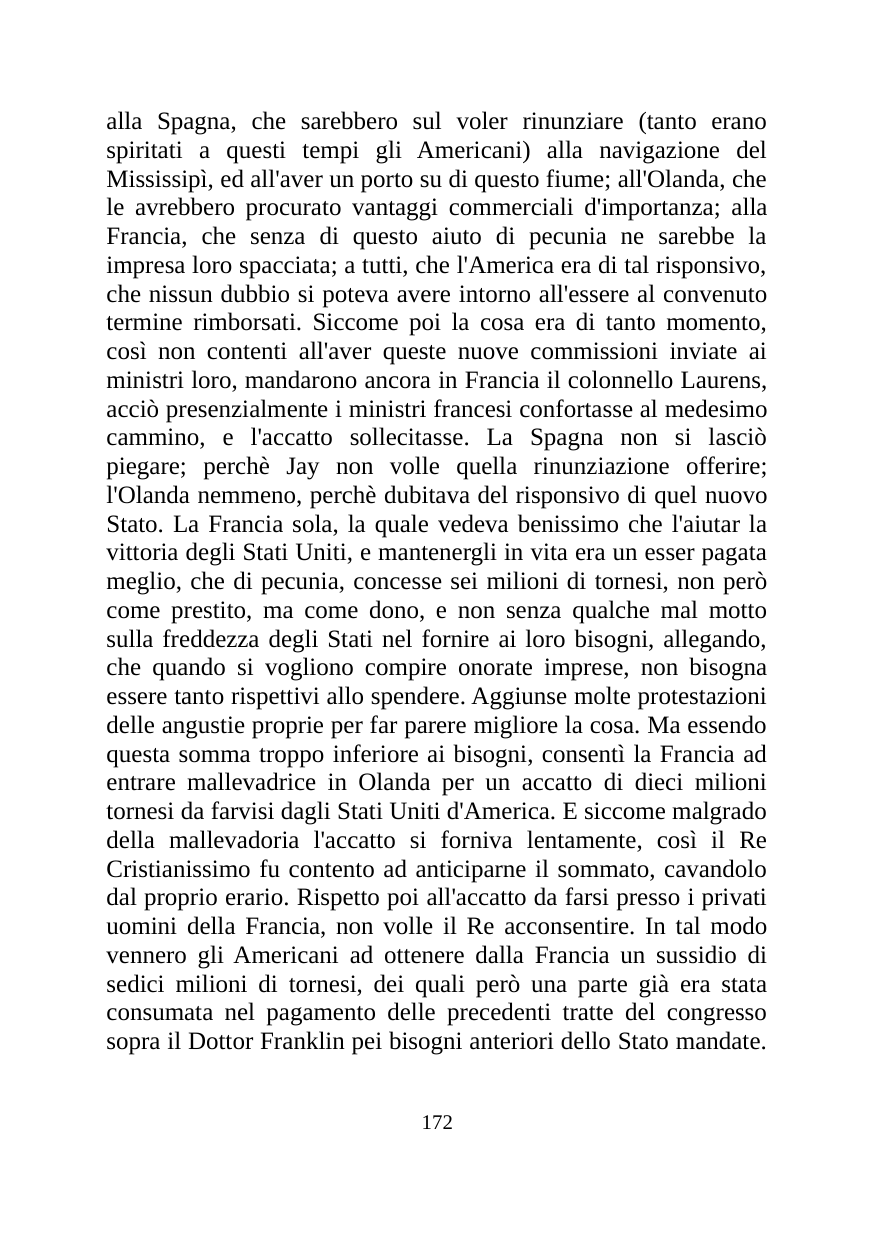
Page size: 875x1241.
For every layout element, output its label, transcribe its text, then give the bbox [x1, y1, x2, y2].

text alla Spagna, che sarebbero sul voler rinunziare (tanto erano spiritati a questi tempi gli Americani) alla navigazione del Mississipì, ed all'aver un porto su di questo fiume; all'Olanda, che le avrebbero procurato vantaggi commerciali d'importanza; alla Francia, che senza di questo aiuto di pecunia ne sarebbe la impresa loro spacciata; a tutti, che l'America era di tal risponsivo, che nissun dubbio si poteva avere intorno all'essere al convenuto termine rimborsati. Siccome poi la cosa era di tanto momento, così non contenti all'aver queste nuove commissioni inviate ai ministri loro, mandarono ancora in Francia il colonnello Laurens, acciò presenzialmente i ministri francesi confortasse al medesimo cammino, e l'accatto sollecitasse. La Spagna non si lasciò piegare; perchè Jay non volle quella rinunziazione offerire; l'Olanda nemmeno, perchè dubitava del risponsivo di quel nuovo Stato. La Francia sola, la quale vedeva benissimo che l'aiutar la vittoria degli Stati Uniti, e mantenergli in vita era un esser pagata meglio, che di pecunia, concesse sei milioni di tornesi, non però come prestito, ma come dono, e non senza qualche mal motto sulla freddezza degli Stati nel fornire ai loro bisogni, allegando, che quando si vogliono compire onorate imprese, non bisogna essere tanto rispettivi allo spendere. Aggiunse molte protestazioni delle angustie proprie per far parere migliore la cosa. Ma essendo questa somma troppo inferiore ai bisogni, consentì la Francia ad entrare mallevadrice in Olanda per un accatto di dieci milioni tornesi da farvisi dagli Stati Uniti d'America. E siccome malgrado della mallevadoria l'accatto si forniva lentamente, così il Re Cristianissimo fu contento ad anticiparne il sommato, cavandolo dal proprio erario. Rispetto poi all'accatto da farsi presso i privati uomini della Francia, non volle il Re acconsentire. In tal modo vennero gli Americani ad ottenere dalla Francia un sussidio di sedici milioni di tornesi, dei quali però una parte già era stata consumata nel pagamento delle precedenti tratte del congresso sopra il Dottor Franklin pei bisogni anteriori dello Stato mandate. [106, 106, 768, 1055]
